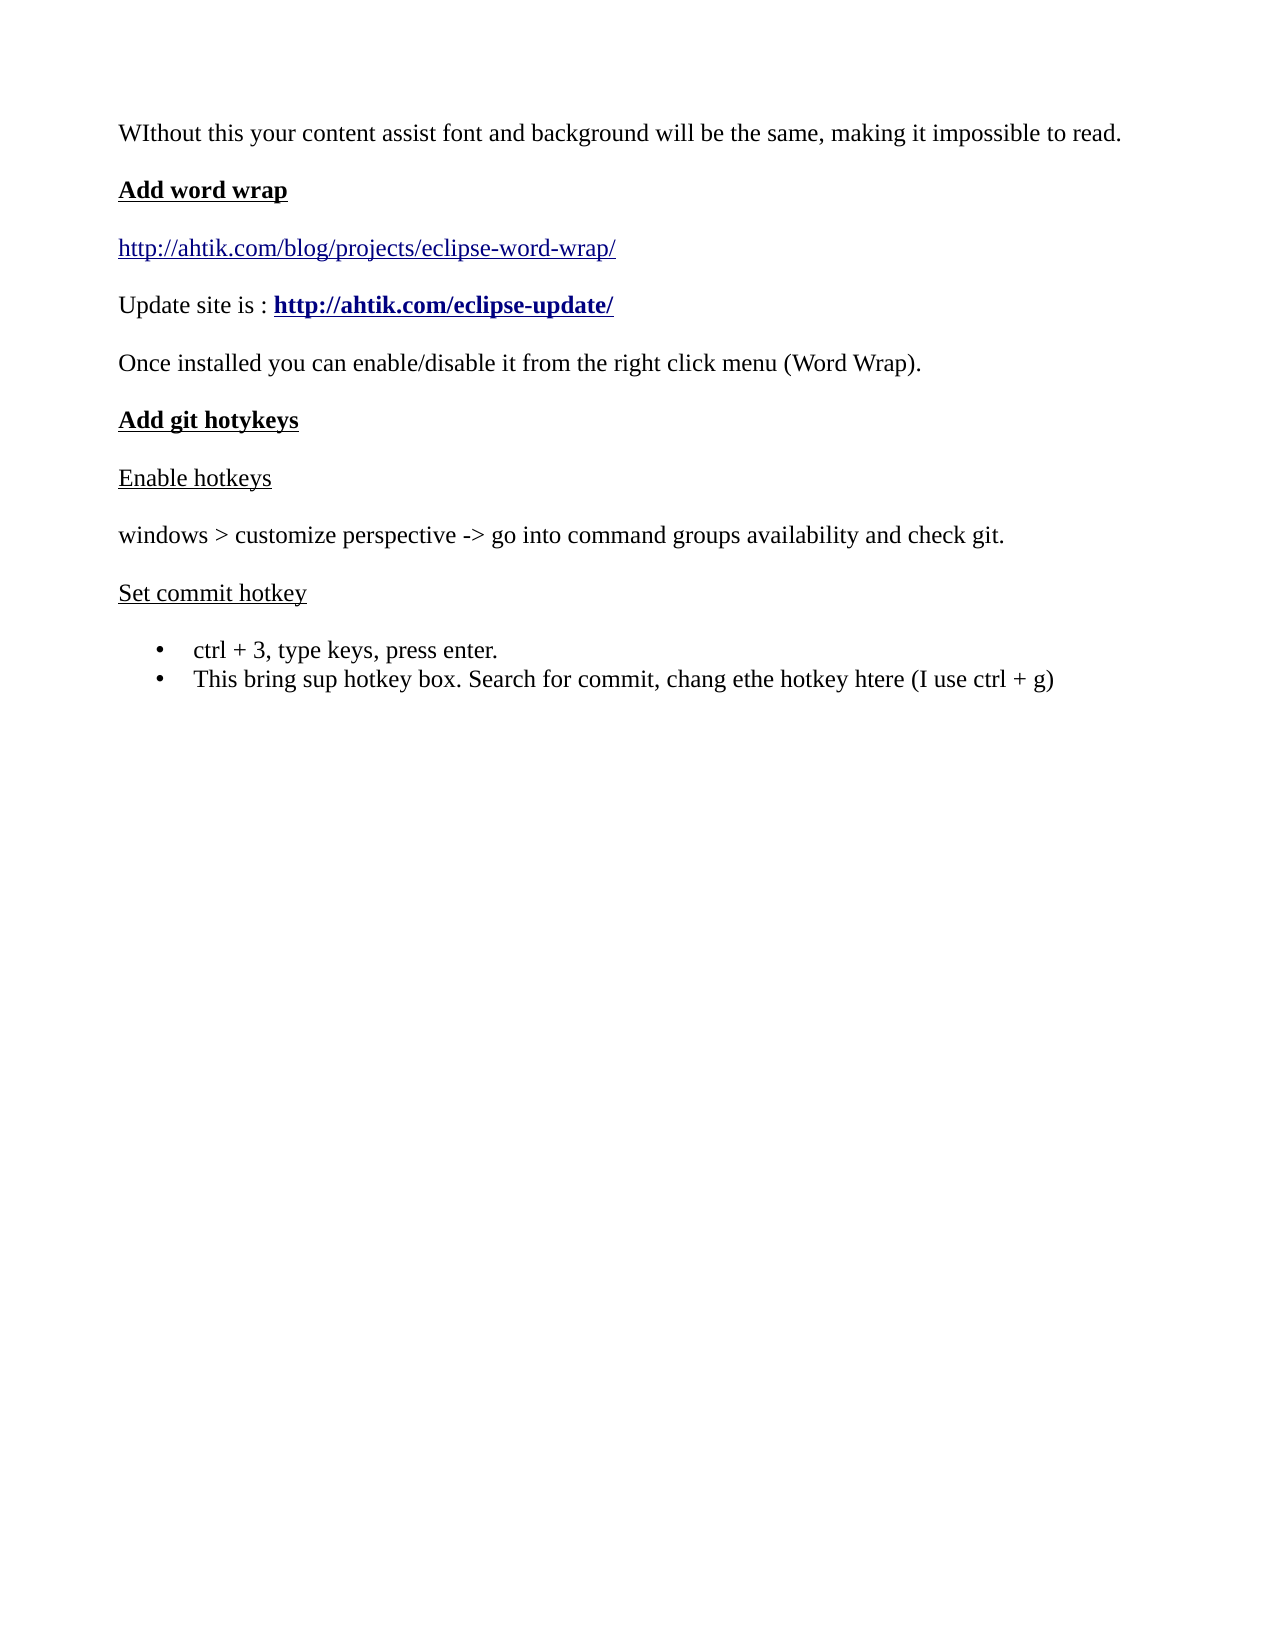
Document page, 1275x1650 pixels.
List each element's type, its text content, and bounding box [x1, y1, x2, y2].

text Update site is : http://ahtik.com/eclipse-update/ [118, 291, 1157, 319]
text Set commit hotkey [118, 578, 1157, 607]
text Add word wrap [118, 176, 1157, 204]
text windows > customize perspective -> go into command groups availability and check git. [118, 521, 1157, 549]
text WIthout this your content assist font and background will be the same, making it impossible to read. [118, 118, 1157, 147]
text Add git hotykeys [118, 406, 1157, 434]
text http://ahtik.com/blog/projects/eclipse-word-wrap/ [118, 233, 1157, 262]
list ctrl + 3, type keys, press enter. [156, 636, 1157, 664]
text Enable hotkeys [118, 463, 1157, 492]
text Once installed you can enable/disable it from the right click menu (Word Wrap). [118, 348, 1157, 377]
list This bring sup hotkey box. Search for commit, chang ethe hotkey htere (I use ctrl + g) [156, 664, 1157, 693]
